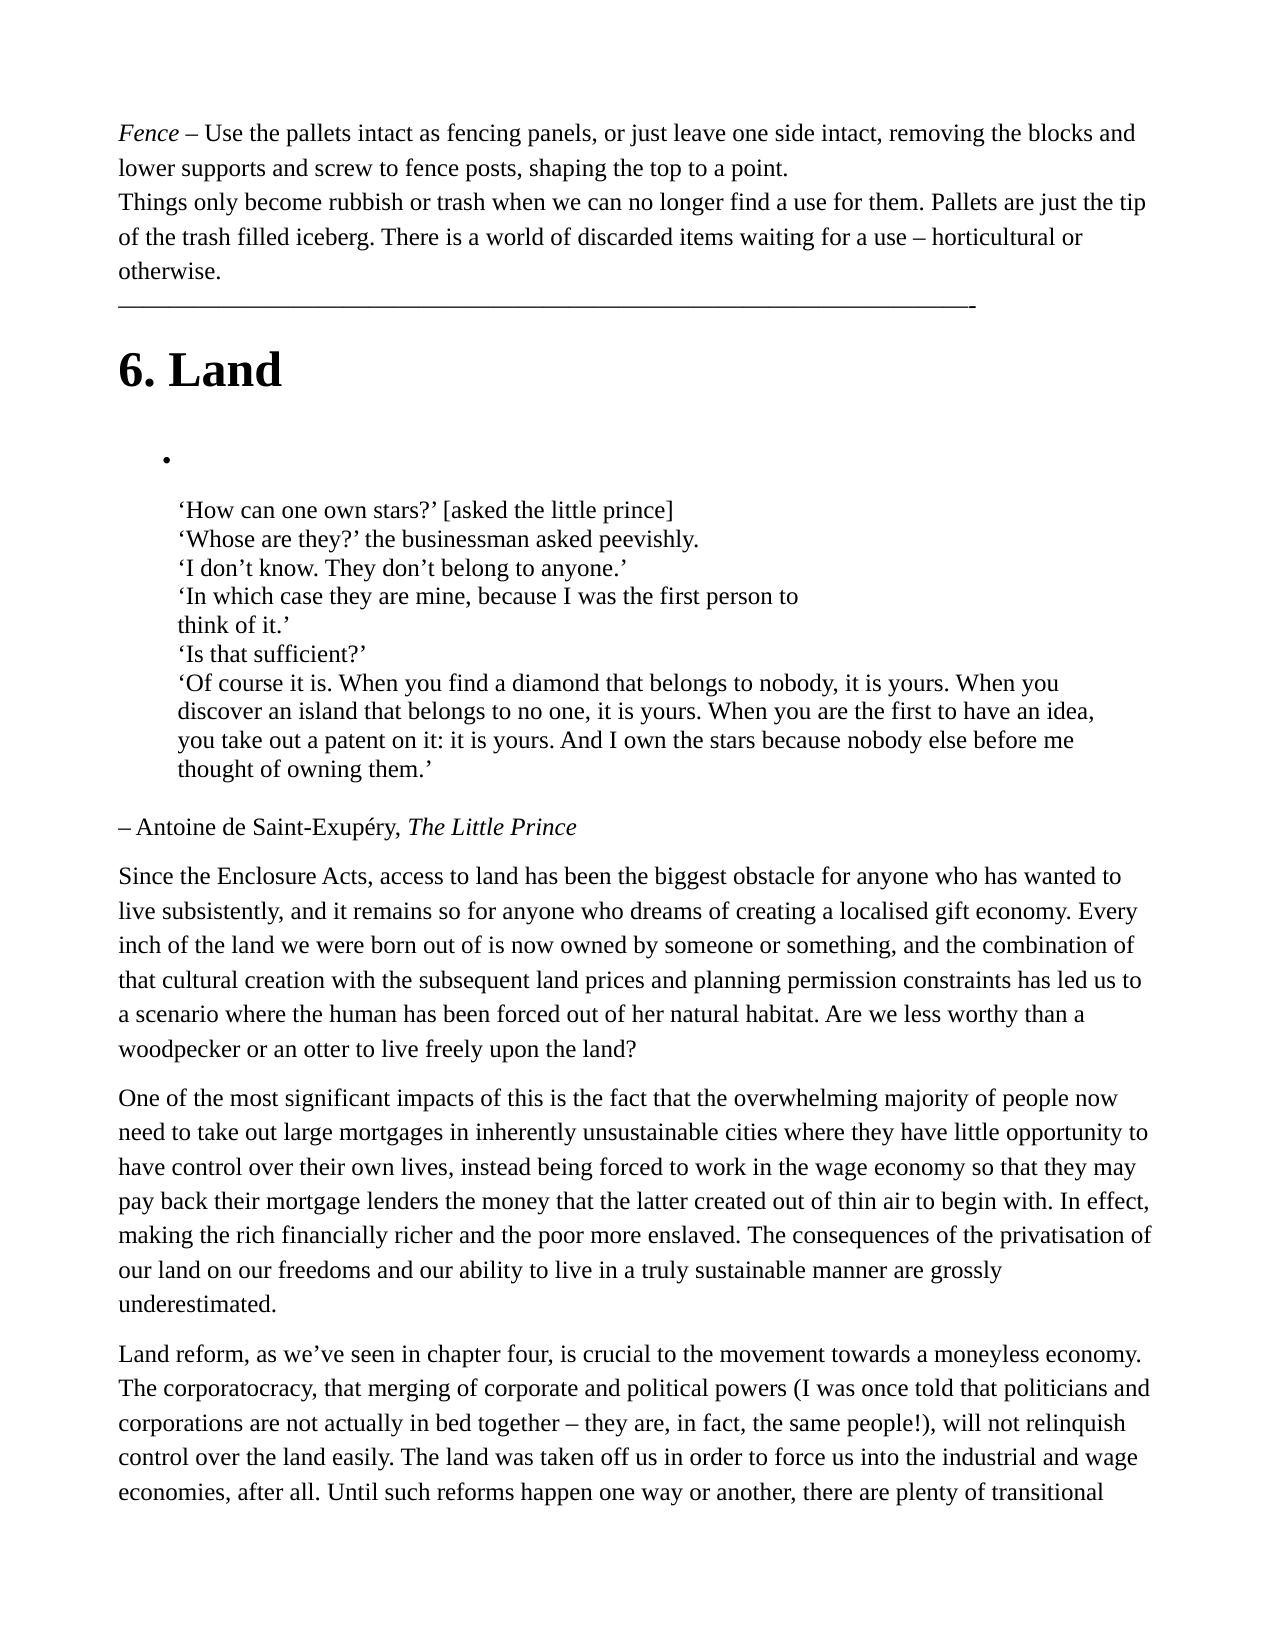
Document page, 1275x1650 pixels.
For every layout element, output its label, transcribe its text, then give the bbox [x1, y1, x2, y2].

text Since the Enclosure Acts, access to land has been the biggest obstacle for anyone who has wanted to live subsistently, and it remains so for anyone who dreams of creating a localised gift economy. Every inch of the land we were born out of is now owned by someone or something, and the combination of that cultural creation with the subsequent land prices and planning permission constraints has led us to a scenario where the human has been forced out of her natural habitat. Are we less worthy than a woodpecker or an otter to live freely upon the land? [118, 861, 1157, 1062]
text Land reform, as we’ve seen in chapter four, is crucial to the movement towards a moneyless economy. The corporatocracy, that merging of corporate and political powers (I was once told that politicians and corporations are not actually in bed together – they are, in fact, the same people!), will not relinquish control over the land easily. The land was taken off us in order to force us into the industrial and wage economies, after all. Until such reforms happen one way or another, there are plenty of transitional [118, 1339, 1157, 1505]
text One of the most significant impacts of this is the fact that the overwhelming majority of people now need to take out large mortgages in inherently unsustainable cities where they have little opportunity to have control over their own lives, instead being forced to work in the wage economy so that they may pay back their mortgage lenders the money that the latter created out of thin air to begin with. In effect, making the rich financially richer and the poor more enslaved. The consequences of the privatisation of our land on our freedoms and our ability to live in a truly sustainable manner are grossly underestimated. [118, 1083, 1157, 1318]
text – Antoine de Saint-Exupéry, The Little Prince [118, 812, 1157, 841]
text ‘How can one own stars?’ [asked the little prince] ‘Whose are they?’ the businessman asked peevishly. ‘I don’t know. They don’t belong to anyone.’ ‘In which case they are mine, because I was the first person to think of it.’ ‘Is that sufficient?’ ‘Of course it is. When you find a diamond that belongs to nobody, it is yours. When you discover an island that belongs to no one, it is yours. When you are the first to have an idea, you take out a patent on it: it is yours. And I own the stars because nobody else before me thought of owning them.’ [177, 495, 1098, 783]
subtitle 6. Land [118, 339, 1157, 397]
text Fence – Use the pallets intact as fencing panels, or just leave one side intact, removing the blocks and lower supports and screw to fence posts, shaping the top to a point. Things only become rubbish or trash when we can no longer find a use for them. Pallets are just the tip of the trash filled iceberg. There is a world of discarded items waiting for a use – horticultural or otherwise. ——————————————————————————————————- [118, 118, 1157, 319]
